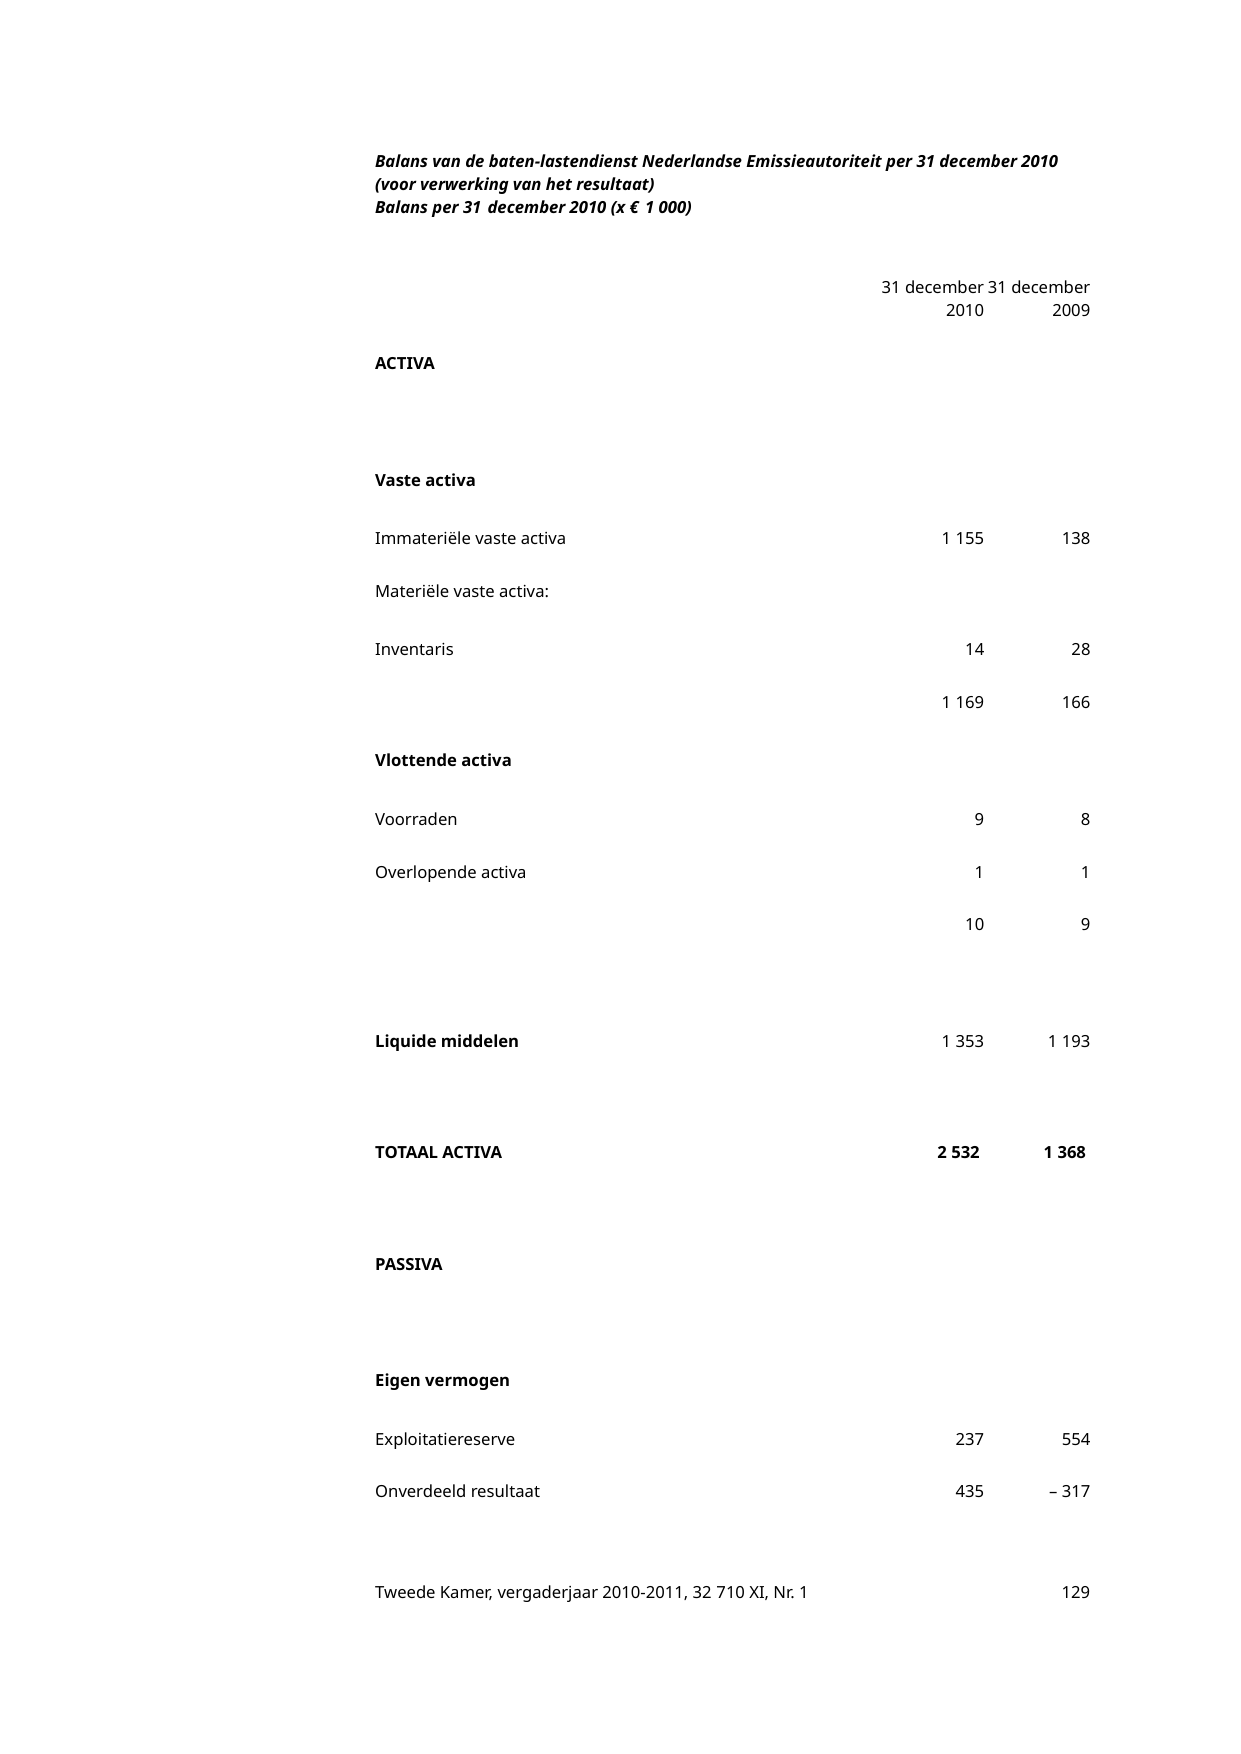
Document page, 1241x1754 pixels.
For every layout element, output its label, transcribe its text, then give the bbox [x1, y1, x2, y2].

table_cell [878, 1194, 984, 1252]
table_cell [984, 1369, 1090, 1427]
table_cell Voorraden [375, 808, 878, 860]
table_cell [878, 1369, 984, 1427]
table_cell [878, 1311, 984, 1369]
table_cell [984, 971, 1090, 1030]
table_cell 166 [984, 691, 1090, 749]
table_cell 1 169 [878, 691, 984, 749]
table_cell 1 353 [878, 1030, 984, 1082]
table_cell Vlottende activa [375, 749, 878, 807]
table_cell [375, 410, 878, 468]
table_cell Eigen vermogen [375, 1369, 878, 1427]
table_cell TOTAAL ACTIVA [375, 1141, 878, 1194]
table_cell [984, 749, 1090, 807]
table_cell [984, 1083, 1090, 1141]
table_cell 14 [878, 638, 984, 691]
table_cell [878, 468, 984, 527]
table_cell [984, 1252, 1090, 1311]
table_header 31 december 2010 [878, 276, 984, 351]
table_cell 8 [984, 808, 1090, 860]
table_cell PASSIVA [375, 1252, 878, 1311]
table_cell Exploitatiereserve [375, 1428, 878, 1480]
table_cell – 317 [984, 1480, 1090, 1533]
table_cell 435 [878, 1480, 984, 1533]
table_cell [375, 691, 878, 749]
table_cell [878, 580, 984, 638]
table_cell [878, 351, 984, 410]
table_cell Immateriële vaste activa [375, 527, 878, 579]
table_cell [878, 971, 984, 1030]
table_cell 2 532 [878, 1141, 984, 1194]
text Balans per 31 december 2010 (x € 1 000) [375, 195, 1090, 218]
table_cell [878, 1083, 984, 1141]
table_cell 1 368 [984, 1141, 1090, 1194]
table_header 31 december 2009 [984, 276, 1090, 351]
table_cell Liquide middelen [375, 1030, 878, 1082]
table_cell 237 [878, 1428, 984, 1480]
table_cell [984, 468, 1090, 527]
table_cell [375, 1311, 878, 1369]
table_cell [984, 410, 1090, 468]
table_cell Inventaris [375, 638, 878, 691]
table_cell [984, 1194, 1090, 1252]
table_cell 9 [878, 808, 984, 860]
table_cell 1 193 [984, 1030, 1090, 1082]
table_cell [375, 913, 878, 971]
table_cell [984, 1311, 1090, 1369]
table_cell 28 [984, 638, 1090, 691]
table_cell [878, 749, 984, 807]
table_cell 1 155 [878, 527, 984, 579]
table_cell Overlopende activa [375, 860, 878, 913]
table_cell [375, 1083, 878, 1141]
table_cell 10 [878, 913, 984, 971]
table_cell [984, 351, 1090, 410]
table_cell Vaste activa [375, 468, 878, 527]
table_cell 138 [984, 527, 1090, 579]
text Balans van de baten-lastendienst Nederlandse Emissieautoriteit per 31 december 2010 (voor verwerking van het resultaat) [375, 150, 1090, 195]
table_cell Materiële vaste activa: [375, 580, 878, 638]
table_cell 554 [984, 1428, 1090, 1480]
table_cell 1 [878, 860, 984, 913]
table_cell [375, 971, 878, 1030]
table_cell [878, 410, 984, 468]
table_cell Onverdeeld resultaat [375, 1480, 878, 1533]
table_cell ACTIVA [375, 351, 878, 410]
table_cell [878, 1252, 984, 1311]
table_cell 1 [984, 860, 1090, 913]
table_cell 9 [984, 913, 1090, 971]
table_header [375, 276, 878, 351]
table_cell [984, 580, 1090, 638]
table_cell [375, 1194, 878, 1252]
